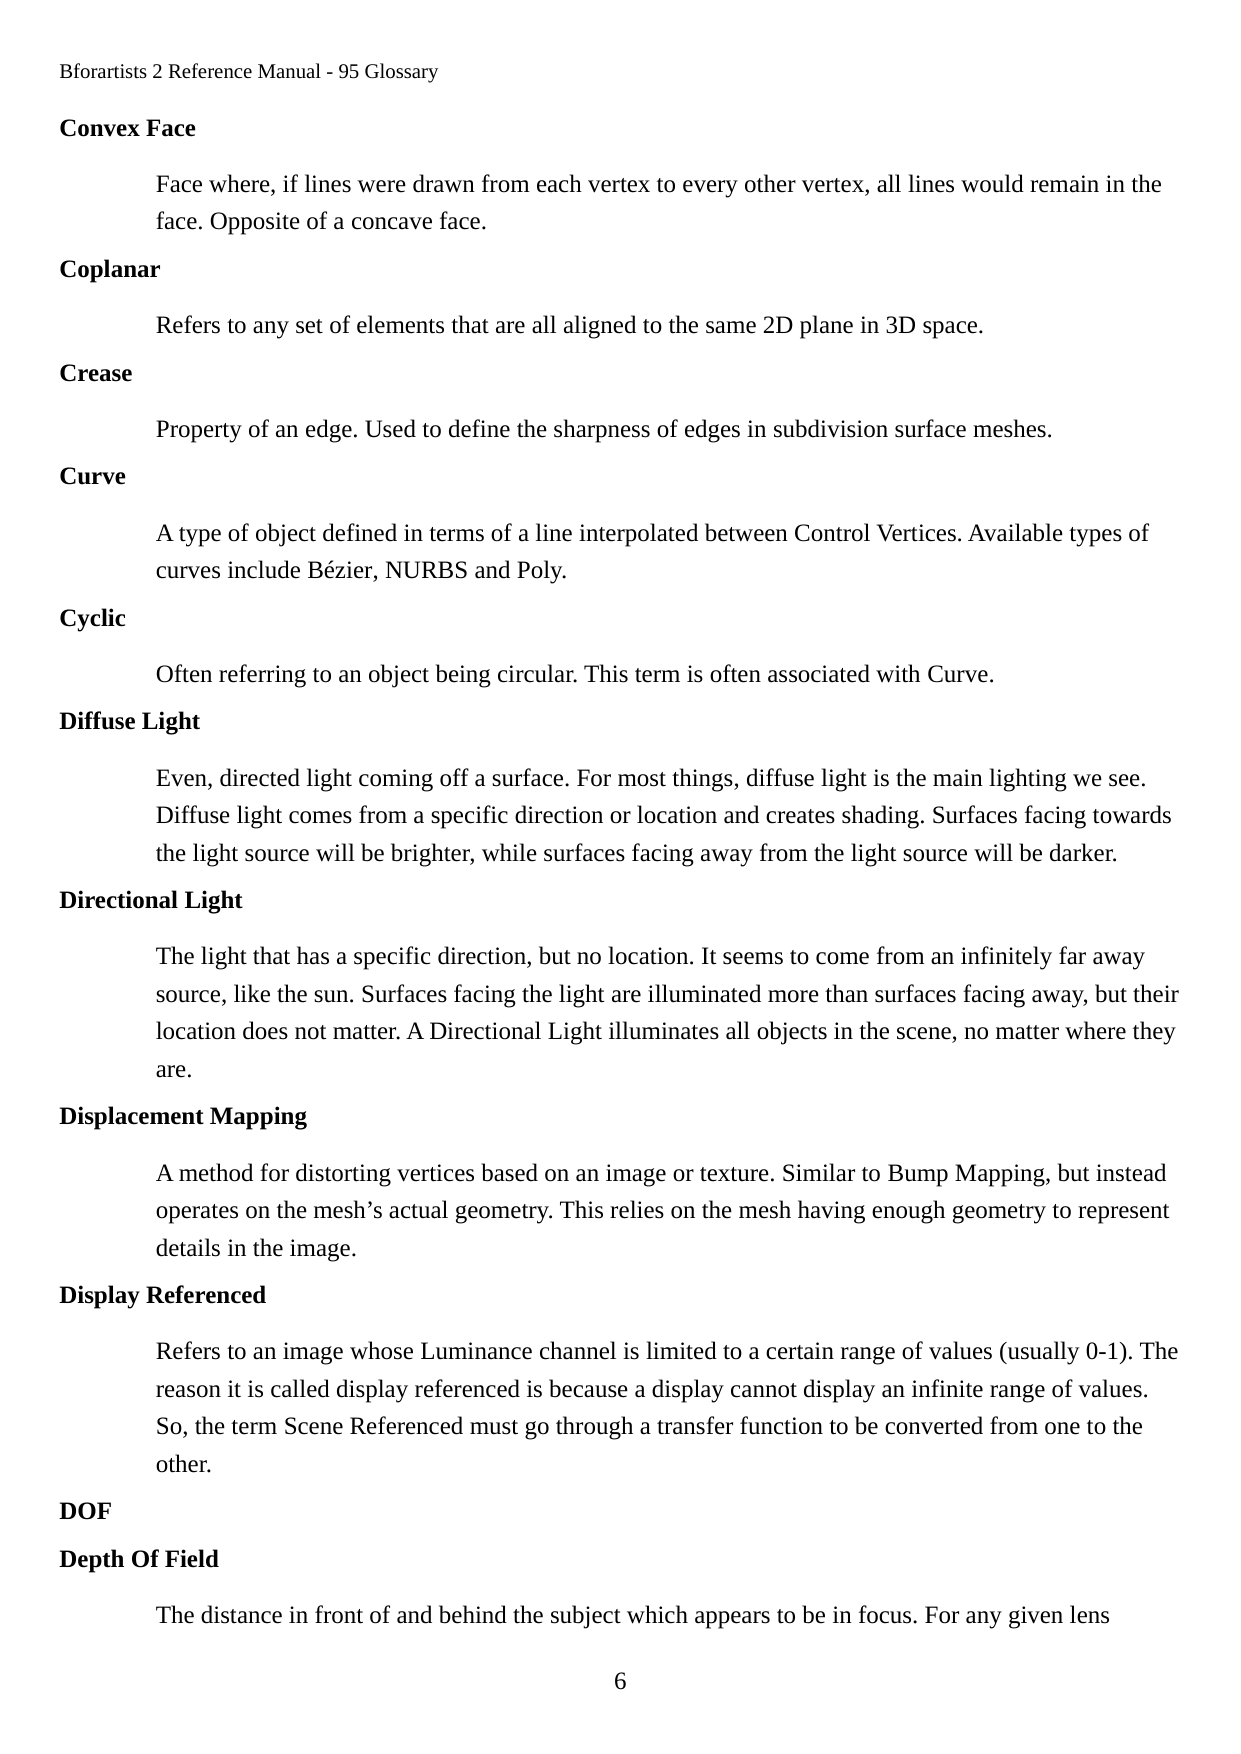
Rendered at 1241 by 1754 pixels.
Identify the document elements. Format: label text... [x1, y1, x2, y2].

subtitle DOF [59, 1496, 1181, 1525]
subtitle Cyclic [59, 603, 1181, 631]
list A method for distorting vertices based on an image or texture. Similar to Bump Mapping, but instead operates on the mesh’s actual geometry. This relies on the mesh having enough geometry to represent details in the image. [156, 1149, 1181, 1261]
list Even, directed light coming off a surface. For most things, diffuse light is the main lighting we see. Diffuse light comes from a specific direction or location and creates shading. Surfaces facing towards the light source will be brighter, while surfaces facing away from the light source will be darker. [156, 754, 1181, 866]
list A type of object defined in terms of a line interpolated between Control Vertices. Available types of curves include Bézier, NURBS and Poly. [156, 509, 1181, 584]
list Often referring to an object being circular. This term is often associated with Curve. [156, 650, 1181, 688]
subtitle Displacement Mapping [59, 1101, 1181, 1130]
subtitle Convex Face [59, 113, 1181, 141]
subtitle Crease [59, 358, 1181, 386]
list Refers to an image whose Luminance channel is limited to a certain range of values (usually 0-1). The reason it is called display referenced is because a display cannot display an infinite range of values. So, the term Scene Referenced must go through a transfer function to be converted from one to the other. [156, 1328, 1181, 1478]
subtitle Display Referenced [59, 1280, 1181, 1309]
subtitle Curve [59, 461, 1181, 490]
subtitle Directional Light [59, 885, 1181, 914]
list Refers to any set of elements that are all aligned to the same 2D plane in 3D space. [156, 301, 1181, 339]
subtitle Diffuse Light [59, 706, 1181, 735]
list The light that has a specific direction, but no location. It seems to come from an infinitely far away source, like the sun. Surfaces facing the light are illuminated more than surfaces facing away, but their location does not matter. A Directional Light illuminates all objects in the scene, no matter where they are. [156, 933, 1181, 1083]
list The distance in front of and behind the subject which appears to be in focus. For any given lens [156, 1591, 1181, 1629]
subtitle Depth Of Field [59, 1544, 1181, 1573]
list Face where, if lines were drawn from each vertex to every other vertex, all lines would remain in the face. Opposite of a concave face. [156, 160, 1181, 235]
subtitle Coplanar [59, 254, 1181, 283]
list Property of an edge. Used to define the sharpness of edges in subdivision surface meshes. [156, 405, 1181, 443]
